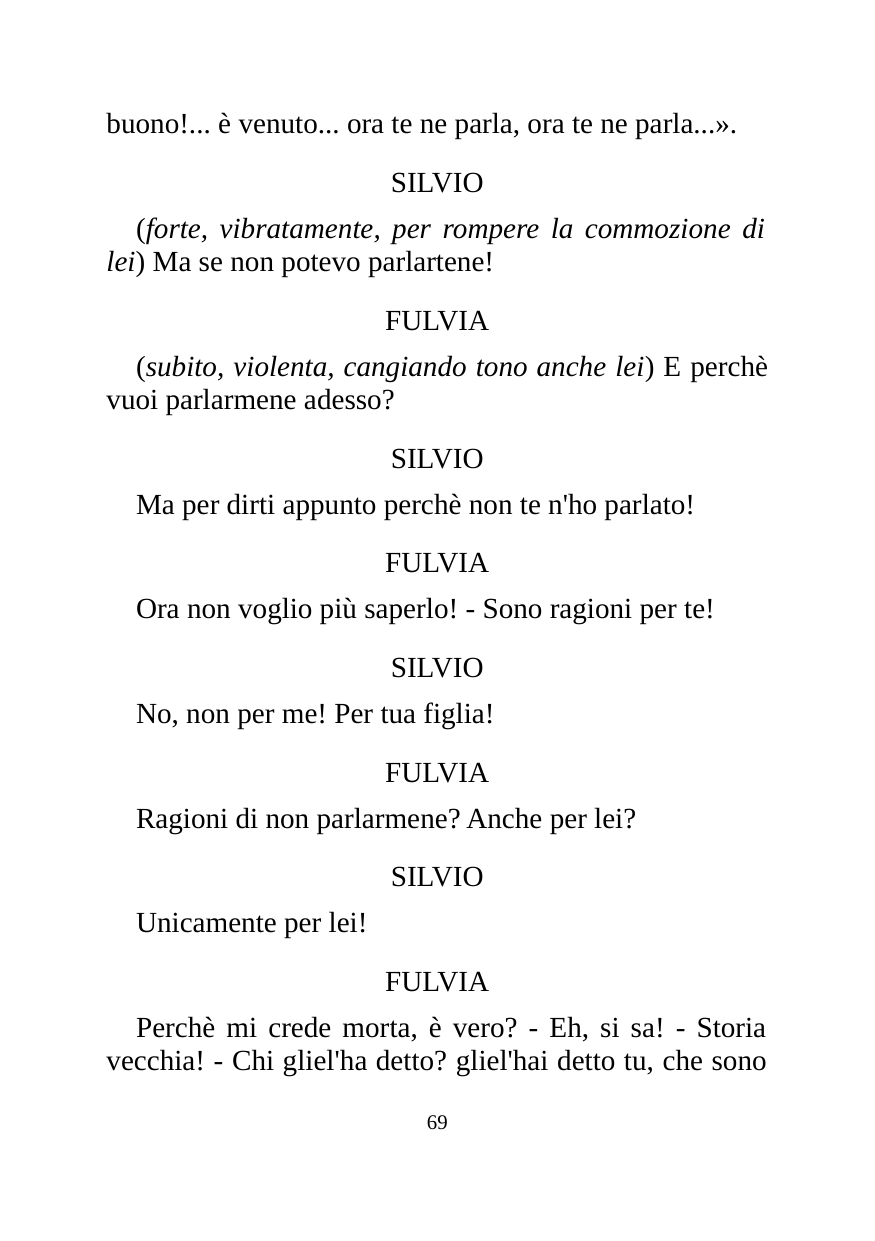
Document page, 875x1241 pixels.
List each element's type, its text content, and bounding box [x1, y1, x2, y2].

text Ora non voglio più saperlo! - Sono ragioni per te! [106, 592, 768, 625]
text SILVIO [106, 859, 768, 893]
text SILVIO [106, 165, 768, 198]
text Ma per dirti appunto perchè non te n'ho parlato! [106, 487, 768, 521]
text FULVIA [106, 546, 768, 579]
text buono!... è venuto... ora te ne parla, ora te ne parla...». [106, 106, 768, 140]
text FULVIA [106, 964, 768, 997]
text (subito, violenta, cangiando tono anche lei) E perchè vuoi parlarmene adesso? [106, 349, 768, 416]
text FULVIA [106, 755, 768, 788]
text SILVIO [106, 441, 768, 474]
text FULVIA [106, 303, 768, 336]
text SILVIO [106, 650, 768, 684]
text Perchè mi crede morta, è vero? - Eh, si sa! - Storia vecchia! - Chi gliel'ha detto? gliel'hai detto tu, che sono [106, 1010, 768, 1077]
text No, non per me! Per tua figlia! [106, 696, 768, 730]
text Ragioni di non parlarmene? Anche per lei? [106, 801, 768, 834]
text Unicamente per lei! [106, 905, 768, 939]
text (forte, vibratamente, per rompere la commozione di lei) Ma se non potevo parlartene! [106, 211, 768, 278]
